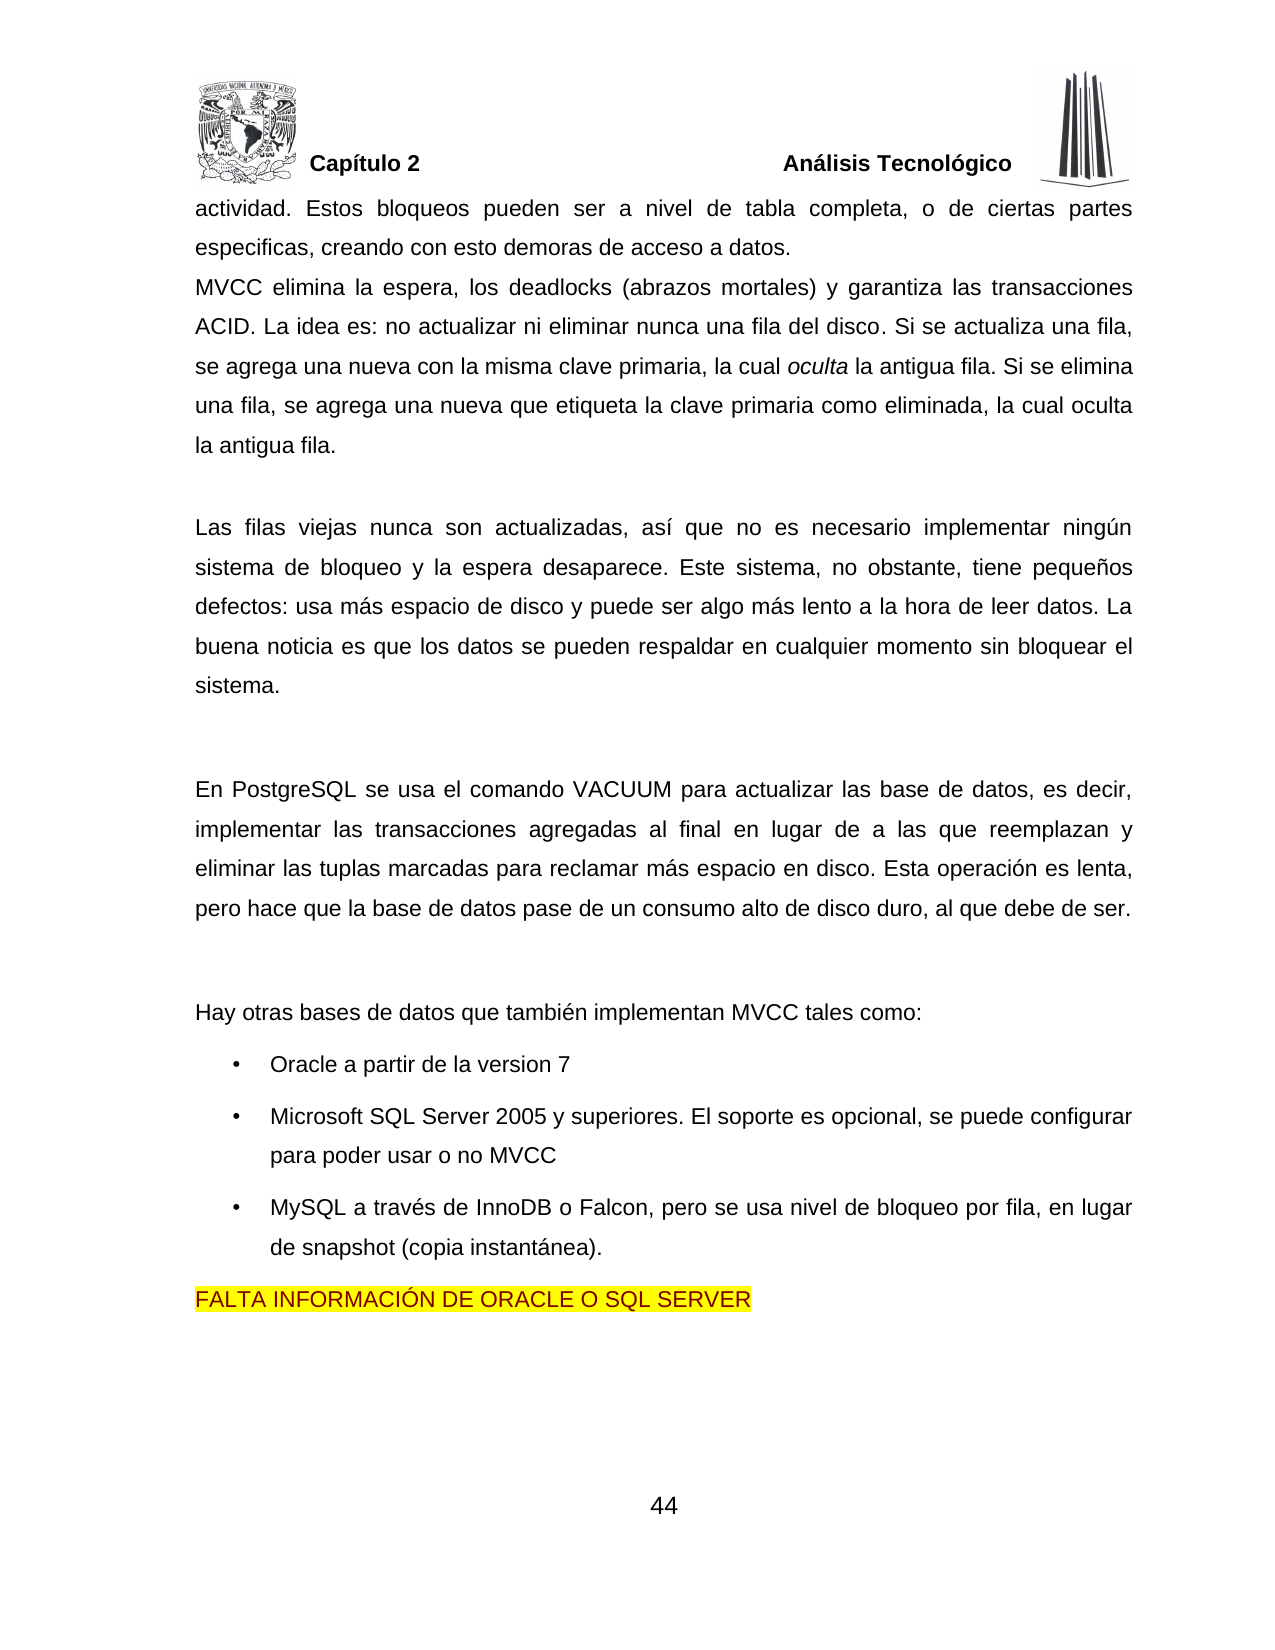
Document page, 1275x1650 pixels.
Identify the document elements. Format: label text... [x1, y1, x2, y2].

text En PostgreSQL se usa el comando VACUUM para actualizar las base de datos, es decir, implementar las transacciones agregadas al final en lugar de a las que reemplazan y eliminar las tuplas marcadas para reclamar más espacio en disco. Esta operación es lenta, pero hace que la base de datos pase de un consumo alto de disco duro, al que debe de ser. [195, 776, 1133, 921]
text Hay otras bases de datos que también implementan MVCC tales como: [195, 999, 1133, 1025]
list Oracle a partir de la version 7 [232, 1051, 1133, 1077]
picture [1034, 65, 1136, 193]
text FALTA INFORMACIÓN DE ORACLE O SQL SERVER [195, 1286, 1133, 1312]
text actividad. Estos bloqueos pueden ser a nivel de tabla completa, o de ciertas partes especificas, creando con esto demoras de acceso a datos. [195, 195, 1133, 261]
list MySQL a través de InnoDB o Falcon, pero se usa nivel de bloqueo por fila, en lugar de snapshot (copia instantánea). [232, 1194, 1133, 1260]
text Las filas viejas nunca son actualizadas, así que no es necesario implementar ningún sistema de bloqueo y la espera desaparece. Este sistema, no obstante, tiene pequeños defectos: usa más espacio de disco y puede ser algo más lento a la hora de leer datos. La buena noticia es que los datos se pueden respaldar en cualquier momento sin bloquear el sistema. [195, 514, 1133, 699]
list Microsoft SQL Server 2005 y superiores. El soporte es opcional, se puede configurar para poder usar o no MVCC [232, 1103, 1133, 1168]
text MVCC elimina la espera, los deadlocks (abrazos mortales) y garantiza las transacciones ACID. La idea es: no actualizar ni eliminar nunca una fila del disco. Si se actualiza una fila, se agrega una nueva con la misma clave primaria, la cual oculta la antigua fila. Si se elimina una fila, se agrega una nueva que etiqueta la clave primaria como eliminada, la cual oculta la antigua fila. [195, 274, 1133, 458]
